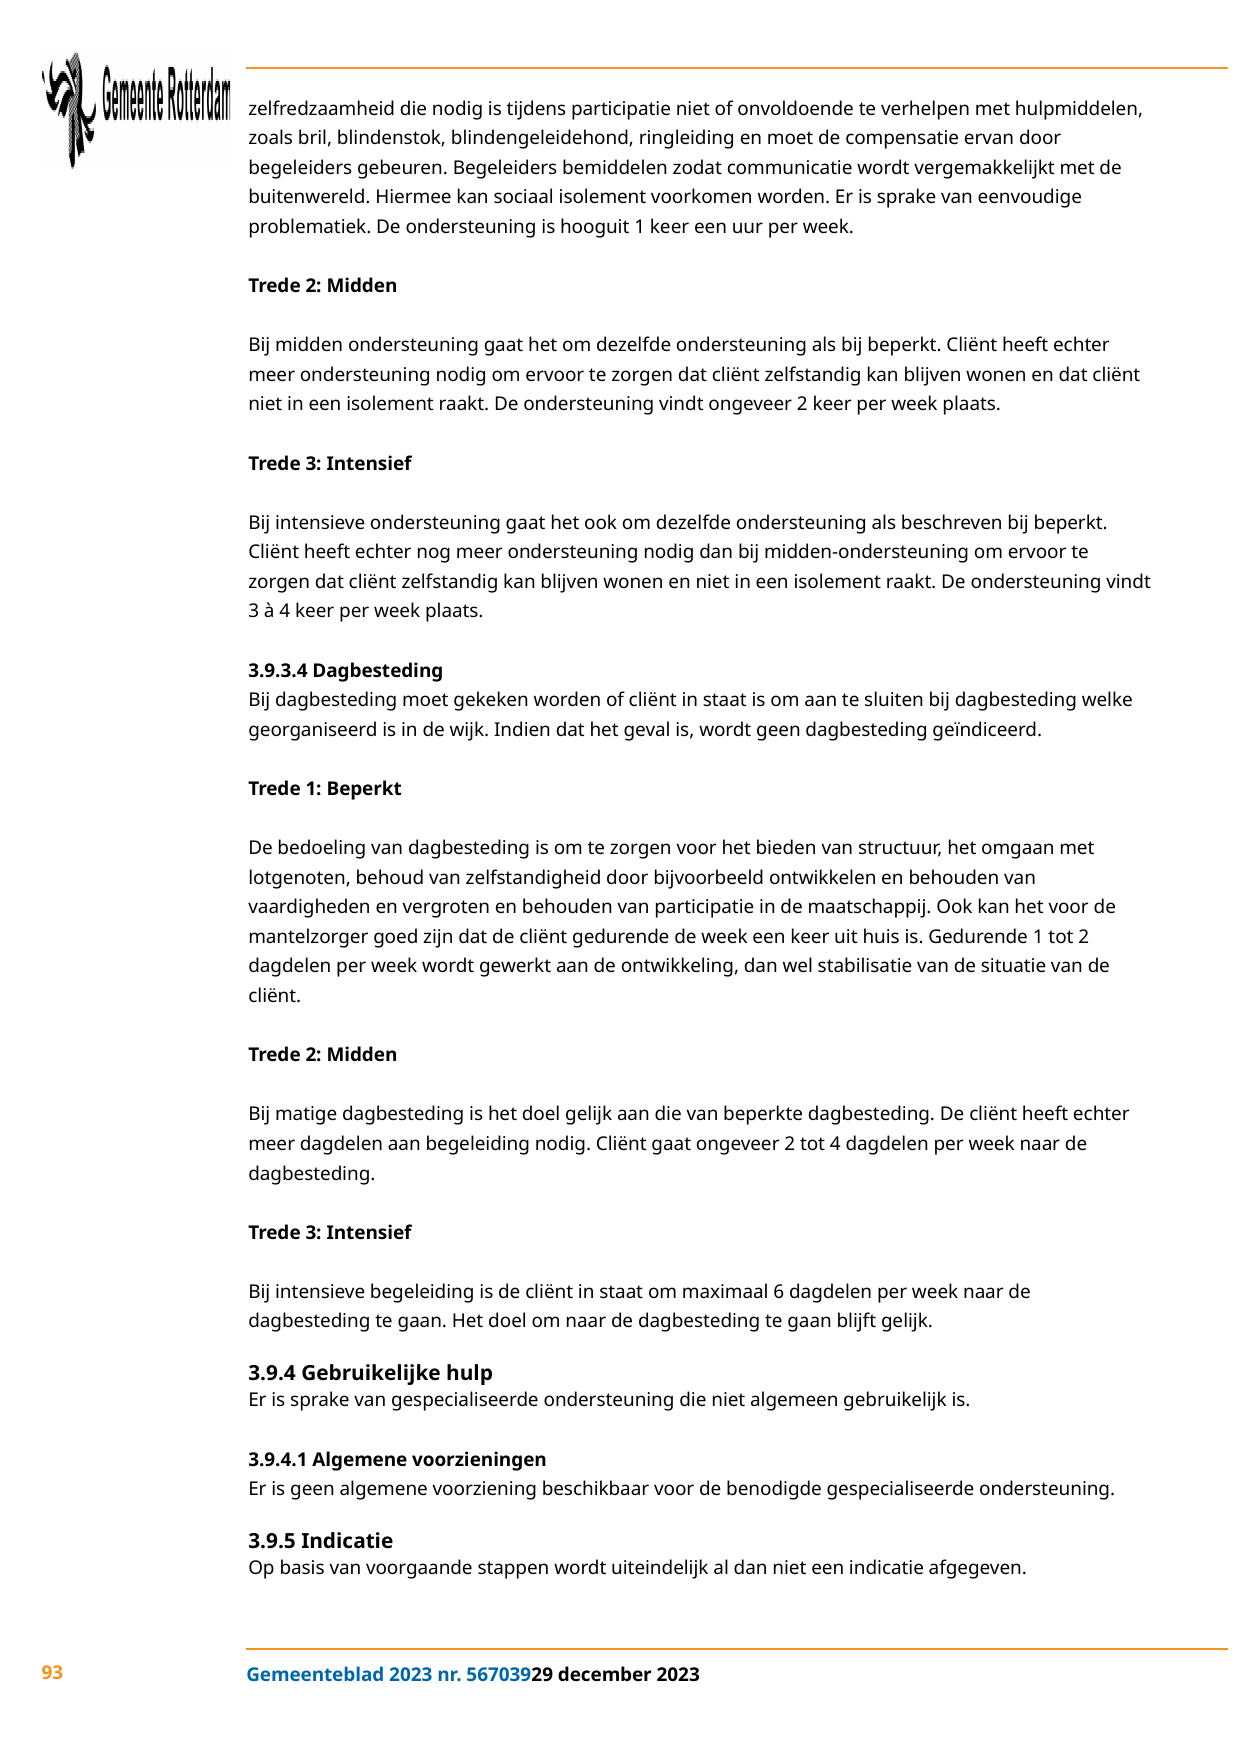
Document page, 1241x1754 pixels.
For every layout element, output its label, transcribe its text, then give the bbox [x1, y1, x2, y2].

text 3.9.4 Gebruikelijke hulp [248, 1358, 1152, 1387]
text Bij matige dagbesteding is het doel gelijk aan die van beperkte dagbesteding. De cliënt heeft echter meer dagdelen aan begeleiding nodig. Cliënt gaat ongeveer 2 tot 4 dagdelen per week naar de dagbesteding. [248, 1101, 1152, 1186]
text Er is sprake van gespecialiseerde ondersteuning die niet algemeen gebruikelijk is. [248, 1387, 1152, 1412]
text Bij dagbesteding moet gekeken worden of cliënt in staat is om aan te sluiten bij dagbesteding welke georganiseerd is in de wijk. Indien dat het geval is, wordt geen dagbesteding geïndiceerd. [248, 686, 1152, 742]
text Trede 2: Midden [248, 1041, 1152, 1067]
text Er is geen algemene voorziening beschikbaar voor de benodigde gespecialiseerde ondersteuning. [248, 1475, 1152, 1501]
text Trede 1: Beperkt [248, 775, 1152, 801]
text Trede 2: Midden [248, 272, 1152, 298]
text Bij intensieve ondersteuning gaat het ook om dezelfde ondersteuning als beschreven bij beperkt. Cliënt heeft echter nog meer ondersteuning nodig dan bij midden-ondersteuning om ervoor te zorgen dat cliënt zelfstandig kan blijven wonen en niet in een isolement raakt. De ondersteuning vindt 3 à 4 keer per week plaats. [248, 509, 1152, 623]
text Trede 3: Intensief [248, 450, 1152, 476]
text Bij midden ondersteuning gaat het om dezelfde ondersteuning als bij beperkt. Cliënt heeft echter meer ondersteuning nodig om ervoor te zorgen dat cliënt zelfstandig kan blijven wonen en dat cliënt niet in een isolement raakt. De ondersteuning vindt ongeveer 2 keer per week plaats. [248, 331, 1152, 416]
text De bedoeling van dagbesteding is om te zorgen voor het bieden van structuur, het omgaan met lotgenoten, behoud van zelfstandigheid door bijvoorbeeld ontwikkelen en behouden van vaardigheden en vergroten en behouden van participatie in de maatschappij. Ook kan het voor de mantelzorger goed zijn dat de cliënt gedurende de week een keer uit huis is. Gedurende 1 tot 2 dagdelen per week wordt gewerkt aan de ontwikkeling, dan wel stabilisatie van de situatie van de cliënt. [248, 834, 1152, 1008]
text 3.9.4.1 Algemene voorzieningen [248, 1446, 1152, 1471]
text 3.9.3.4 Dagbesteding [248, 657, 1152, 683]
text zelfredzaamheid die nodig is tijdens participatie niet of onvoldoende te verhelpen met hulpmiddelen, zoals bril, blindenstok, blindengeleidehond, ringleiding en moet de compensatie ervan door begeleiders gebeuren. Begeleiders bemiddelen zodat communicatie wordt vergemakkelijkt met de buitenwereld. Hiermee kan sociaal isolement voorkomen worden. Er is sprake van eenvoudige problematiek. De ondersteuning is hooguit 1 keer een uur per week. [248, 95, 1152, 239]
text 3.9.5 Indicatie [248, 1526, 1152, 1554]
text Bij intensieve begeleiding is de cliënt in staat om maximaal 6 dagdelen per week naar de dagbesteding te gaan. Het doel om naar de dagbesteding te gaan blijft gelijk. [248, 1278, 1152, 1333]
text Trede 3: Intensief [248, 1219, 1152, 1245]
text Op basis van voorgaande stappen wordt uiteindelijk al dan niet een indicatie afgegeven. [248, 1554, 1152, 1580]
picture [41, 47, 231, 172]
